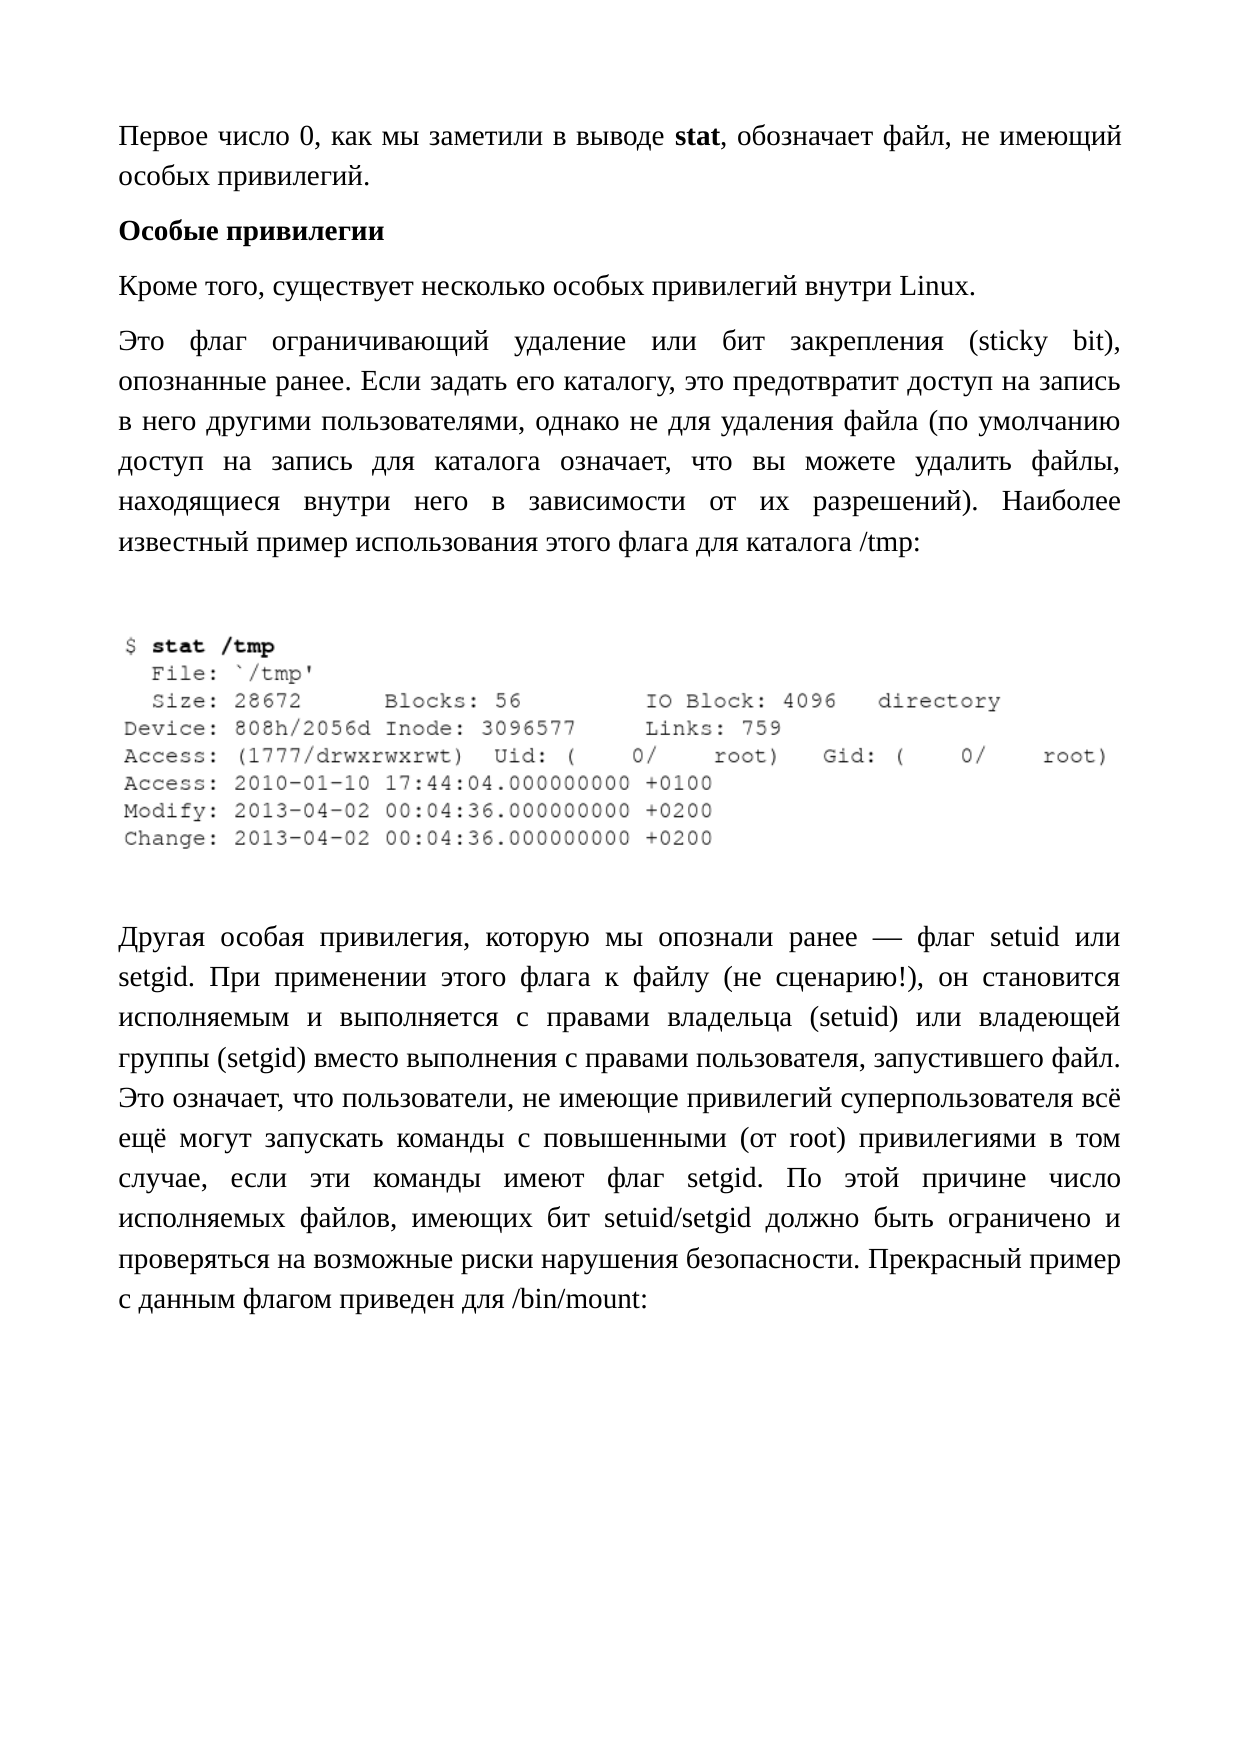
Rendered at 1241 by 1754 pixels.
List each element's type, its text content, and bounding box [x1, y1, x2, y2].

text Кроме того, существует несколько особых привилегий внутри Linux. [118, 268, 1122, 301]
text Это флаг ограничивающий удаление или бит закрепления (sticky bit), опознанные ранее. Если задать его каталогу, это предотвратит доступ на запись в него другими пользователями, однако не для удаления файла (по умолчанию доступ на запись для каталога означает, что вы можете удалить файлы, находящиеся внутри него в зависимости от их разрешений). Наиболее известный пример использования этого флага для каталога /tmp: [118, 323, 1122, 557]
text Особые привилегии [118, 213, 1122, 247]
text Другая особая привилегия, которую мы опознали ранее — флаг setuid или setgid. При применении этого флага к файлу (не сценарию!), он становится исполняемым и выполняется с правами владельца (setuid) или владеющей группы (setgid) вместо выполнения с правами пользователя, запустившего файл. Это означает, что пользователи, не имеющие привилегий суперпользователя всё ещё могут запускать команды с повышенными (от root) привилегиями в том случае, если эти команды имеют флаг setgid. По этой причине число исполняемых файлов, имеющих бит setuid/setgid должно быть ограничено и проверяться на возможные риски нарушения безопасности. Прекрасный пример с данным флагом приведен для /bin/mount: [118, 919, 1122, 1314]
picture [118, 633, 1123, 858]
text Первое число 0, как мы заметили в выводе stat, обозначает файл, не имеющий особых привилегий. [118, 118, 1122, 192]
